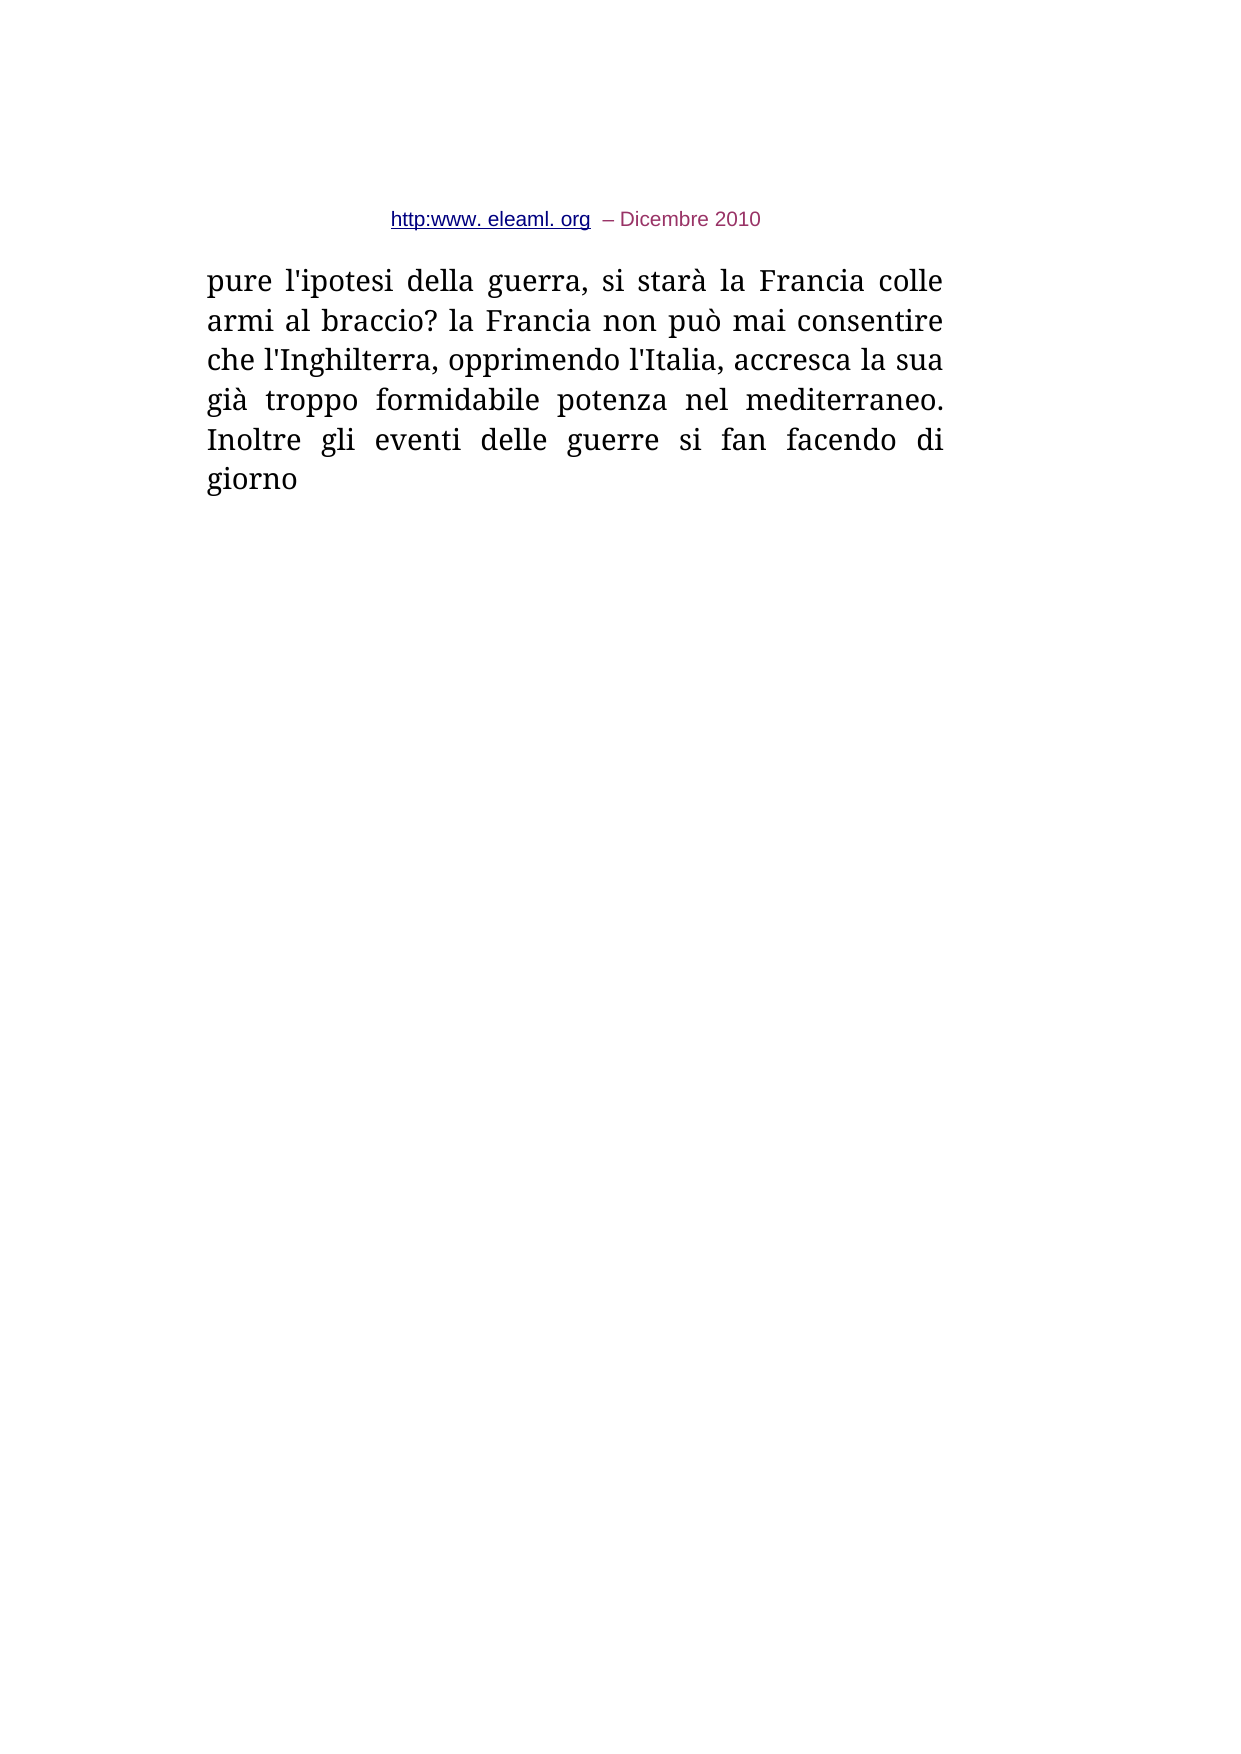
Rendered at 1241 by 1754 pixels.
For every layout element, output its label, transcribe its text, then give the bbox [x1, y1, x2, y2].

text pure l'ipotesi della guerra, si starà la Francia colle armi al braccio? la Francia non può mai consentire che l'Inghilterra, opprimendo l'Italia, accresca la sua già troppo formidabile potenza nel mediterraneo. Inoltre gli eventi delle guerre si fan facendo di giorno [207, 260, 945, 498]
